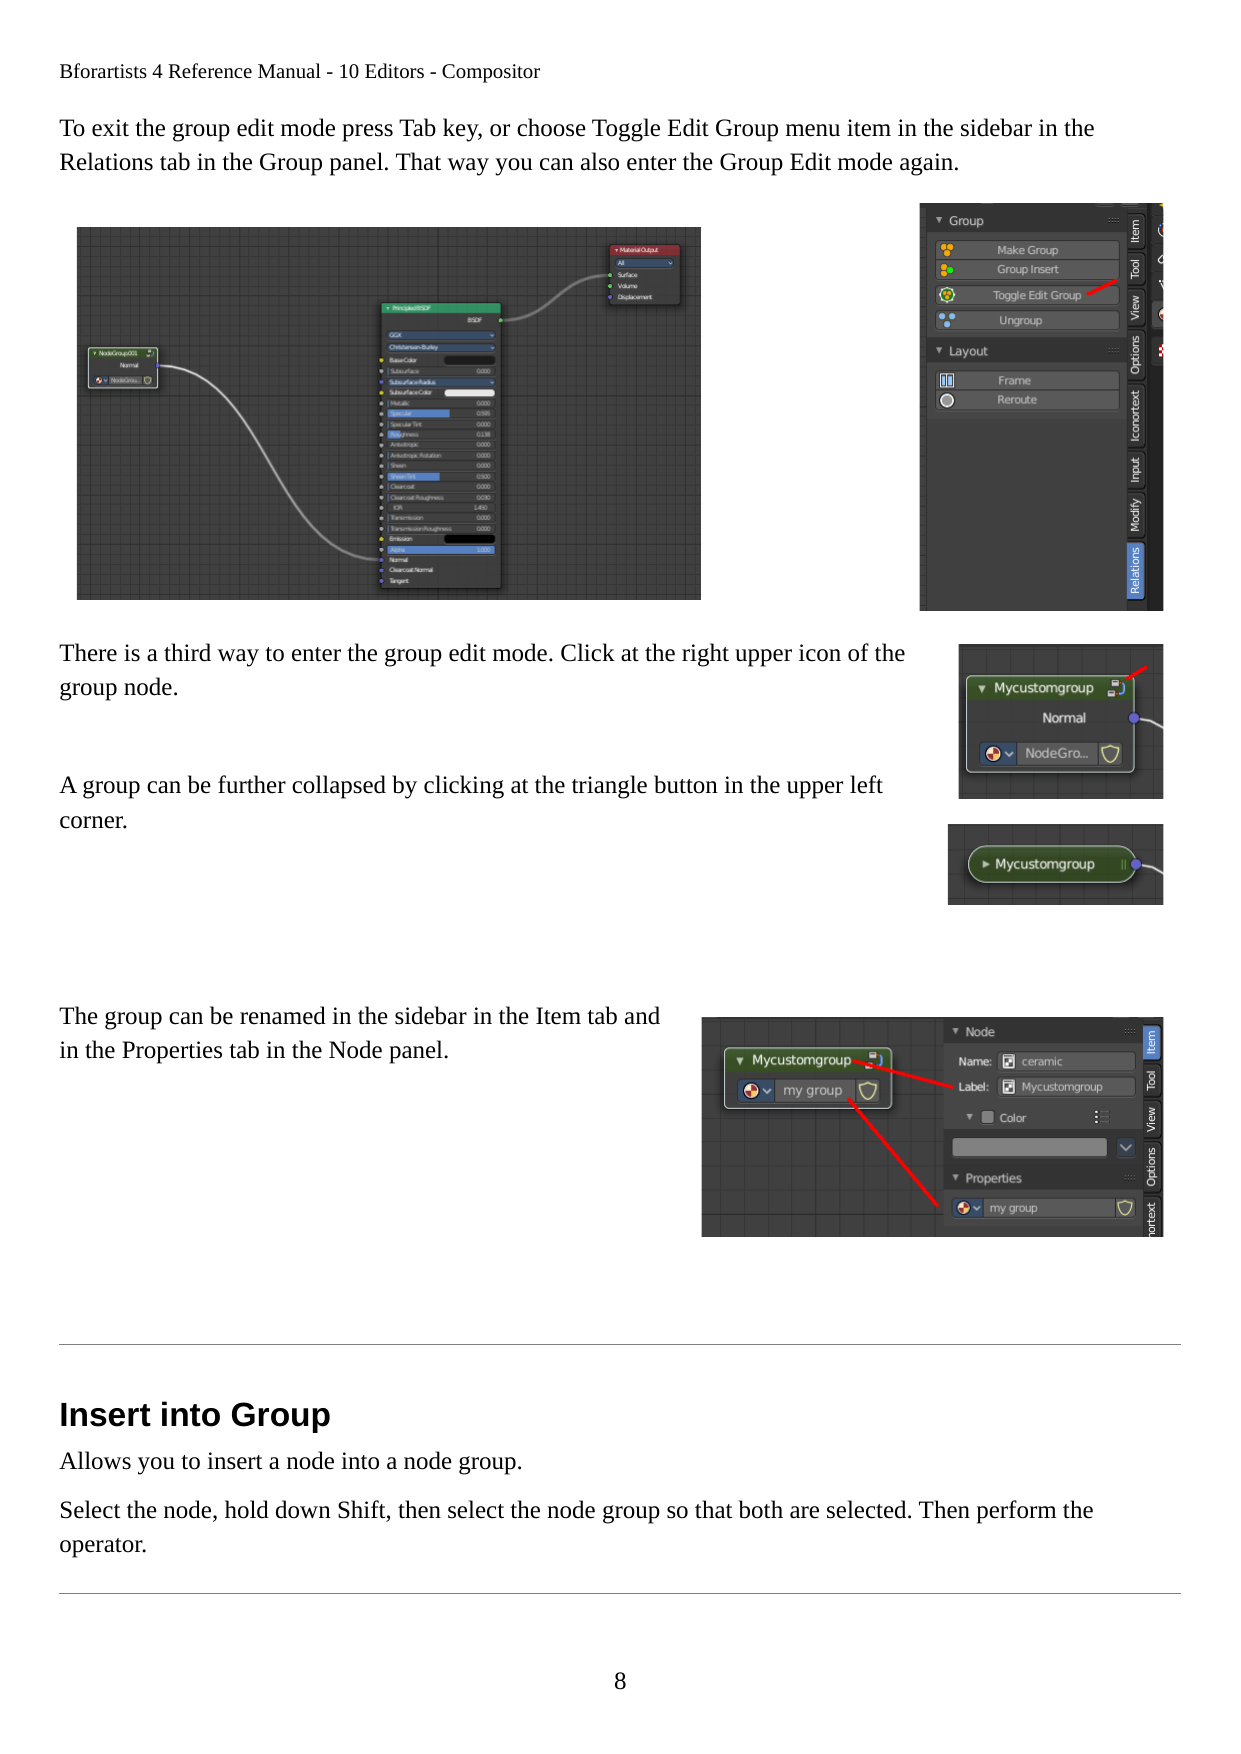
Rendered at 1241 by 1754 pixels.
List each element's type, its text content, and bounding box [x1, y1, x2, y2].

picture [701, 1017, 1164, 1237]
picture [76, 227, 701, 600]
text The group can be renamed in the sidebar in the Item tab and in the Properties tab in the Node panel. [59, 1001, 1181, 1064]
picture [947, 824, 1164, 905]
picture [919, 203, 1164, 611]
subtitle Insert into Group [59, 1395, 1181, 1433]
text Select the node, hold down Shift, then select the node group so that both are selected. Then perform the operator. [59, 1495, 1181, 1558]
text There is a third way to enter the group edit mode. Click at the right upper icon of the group node. [59, 638, 1181, 701]
picture [958, 644, 1164, 799]
text Allows you to insert a node into a node group. [59, 1446, 1181, 1475]
text A group can be further collapsed by clicking at the triangle button in the upper left corner. [59, 770, 1181, 833]
text To exit the group edit mode press Tab key, or choose Toggle Edit Group menu item in the sidebar in the Relations tab in the Group panel. That way you can also enter the Group Edit mode again. [59, 113, 1181, 176]
